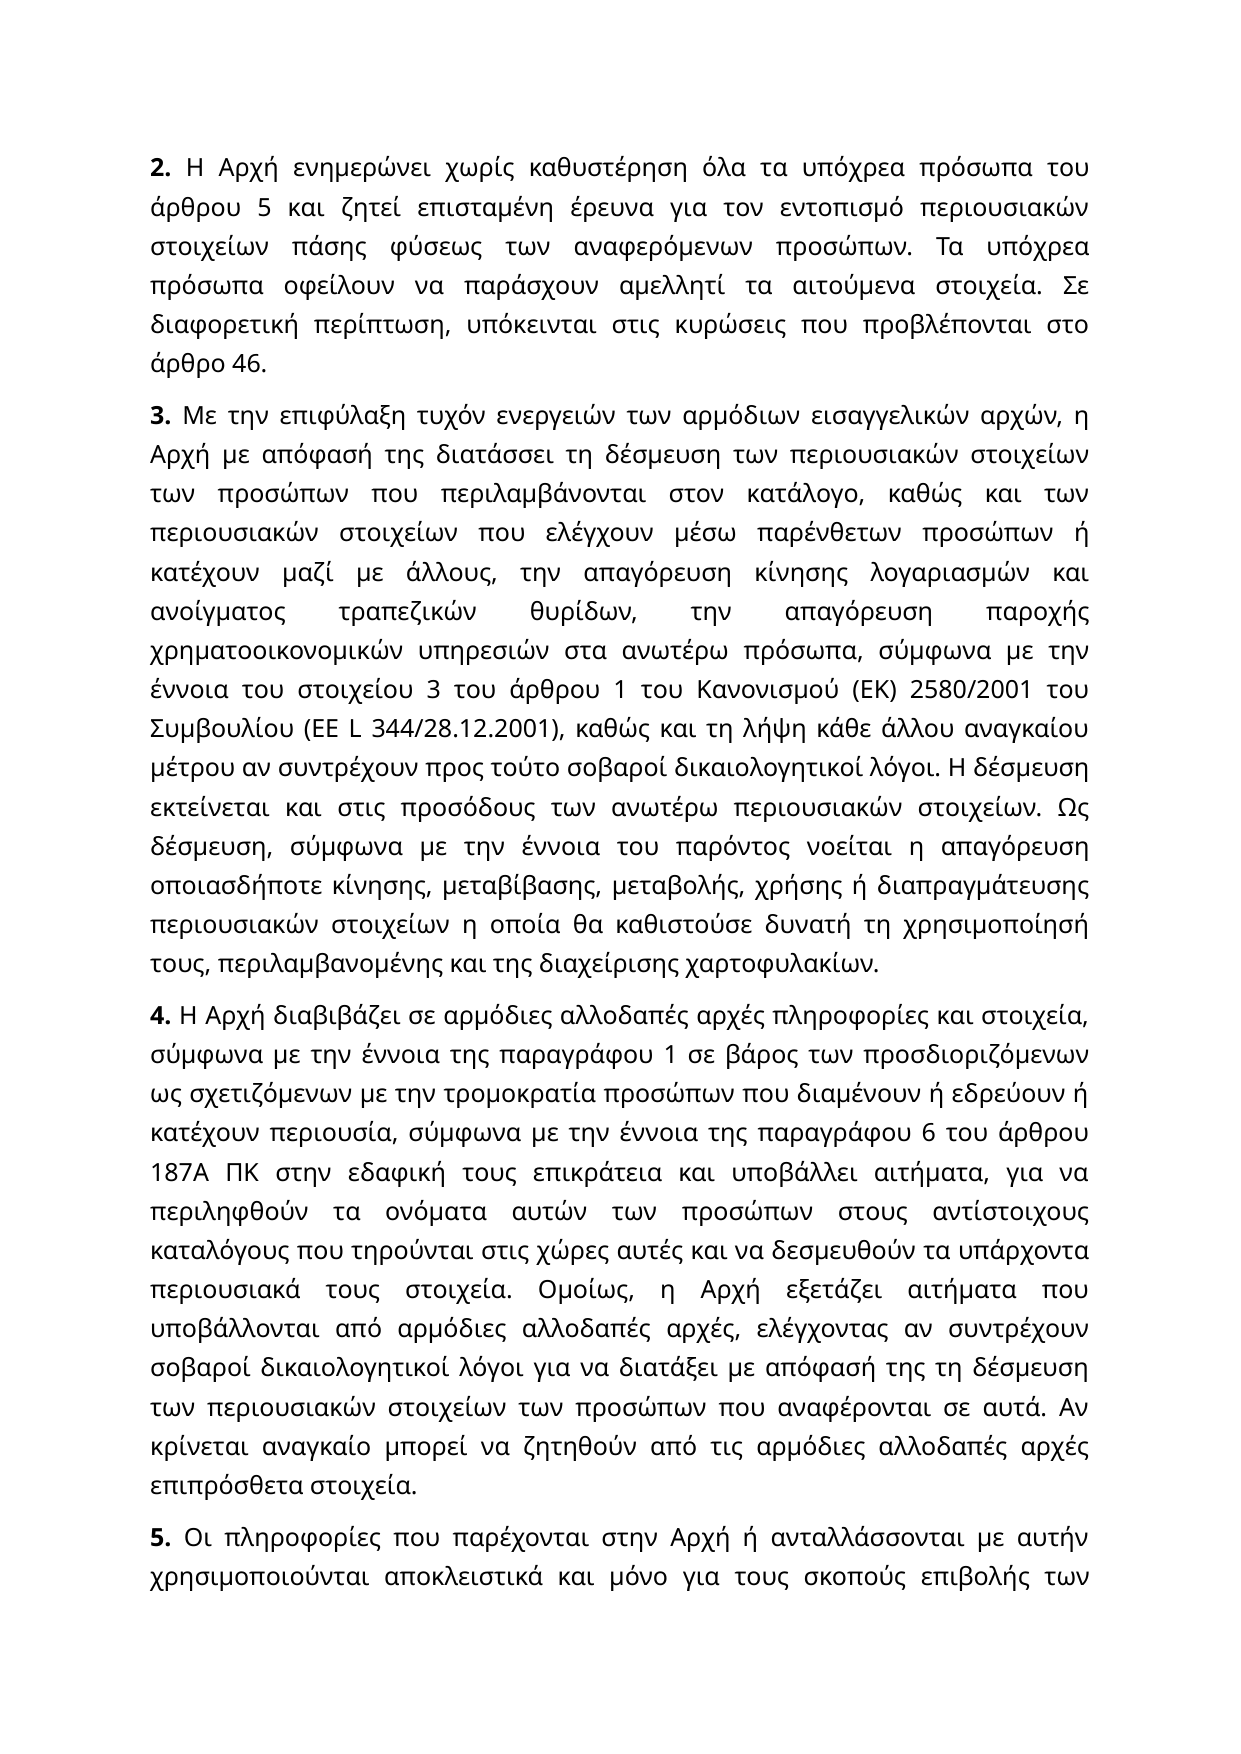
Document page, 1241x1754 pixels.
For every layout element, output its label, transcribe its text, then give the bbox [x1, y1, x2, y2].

text 2. Η Αρχή ενημερώνει χωρίς καθυστέρηση όλα τα υπόχρεα πρόσωπα του άρθρου 5 και ζητεί επισταμένη έρευνα για τον εντοπισμό περιουσιακών στοιχείων πάσης φύσεως των αναφερόμενων προσώπων. Τα υπόχρεα πρόσωπα οφείλουν να παράσχουν αμελλητί τα αιτούμενα στοιχεία. Σε διαφορετική περίπτωση, υπόκεινται στις κυρώσεις που προβλέπονται στο άρθρο 46. [150, 150, 1090, 380]
text 5. Οι πληροφορίες που παρέχονται στην Αρχή ή ανταλλάσσονται με αυτήν χρησιμοποιούνται αποκλειστικά και μόνο για τους σκοπούς επιβολής των [150, 1519, 1090, 1592]
text 4. Η Αρχή διαβιβάζει σε αρμόδιες αλλοδαπές αρχές πληροφορίες και στοιχεία, σύμφωνα με την έννοια της παραγράφου 1 σε βάρος των προσδιοριζόμενων ως σχετιζόμενων με την τρομοκρατία προσώπων που διαμένουν ή εδρεύουν ή κατέχουν περιουσία, σύμφωνα με την έννοια της παραγράφου 6 του άρθρου 187Α ΠΚ στην εδαφική τους επικράτεια και υποβάλλει αιτήματα, για να περιληφθούν τα ονόματα αυτών των προσώπων στους αντίστοιχους καταλόγους που τηρούνται στις χώρες αυτές και να δεσμευθούν τα υπάρχοντα περιουσιακά τους στοιχεία. Ομοίως, η Αρχή εξετάζει αιτήματα που υποβάλλονται από αρμόδιες αλλοδαπές αρχές, ελέγχοντας αν συντρέχουν σοβαροί δικαιολογητικοί λόγοι για να διατάξει με απόφασή της τη δέσμευση των περιουσιακών στοιχείων των προσώπων που αναφέρονται σε αυτά. Αν κρίνεται αναγκαίο μπορεί να ζητηθούν από τις αρμόδιες αλλοδαπές αρχές επιπρόσθετα στοιχεία. [150, 997, 1090, 1502]
text 3. Με την επιφύλαξη τυχόν ενεργειών των αρμόδιων εισαγγελικών αρχών, η Αρχή με απόφασή της διατάσσει τη δέσμευση των περιουσιακών στοιχείων των προσώπων που περιλαμβάνονται στον κατάλογο, καθώς και των περιουσιακών στοιχείων που ελέγχουν μέσω παρένθετων προσώπων ή κατέχουν μαζί με άλλους, την απαγόρευση κίνησης λογαριασμών και ανοίγματος τραπεζικών θυρίδων, την απαγόρευση παροχής χρηματοοικονομικών υπηρεσιών στα ανωτέρω πρόσωπα, σύμφωνα με την έννοια του στοιχείου 3 του άρθρου 1 του Κανονισμού (ΕΚ) 2580/2001 του Συμβουλίου (EE L 344/28.12.2001), καθώς και τη λήψη κάθε άλλου αναγκαίου μέτρου αν συντρέχουν προς τούτο σοβαροί δικαιολογητικοί λόγοι. Η δέσμευση εκτείνεται και στις προσόδους των ανωτέρω περιουσιακών στοιχείων. Ως δέσμευση, σύμφωνα με την έννοια του παρόντος νοείται η απαγόρευση οποιασδήποτε κίνησης, μεταβίβασης, μεταβολής, χρήσης ή διαπραγμάτευσης περιουσιακών στοιχείων η οποία θα καθιστούσε δυνατή τη χρησιμοποίησή τους, περιλαμβανομένης και της διαχείρισης χαρτοφυλακίων. [150, 397, 1090, 980]
